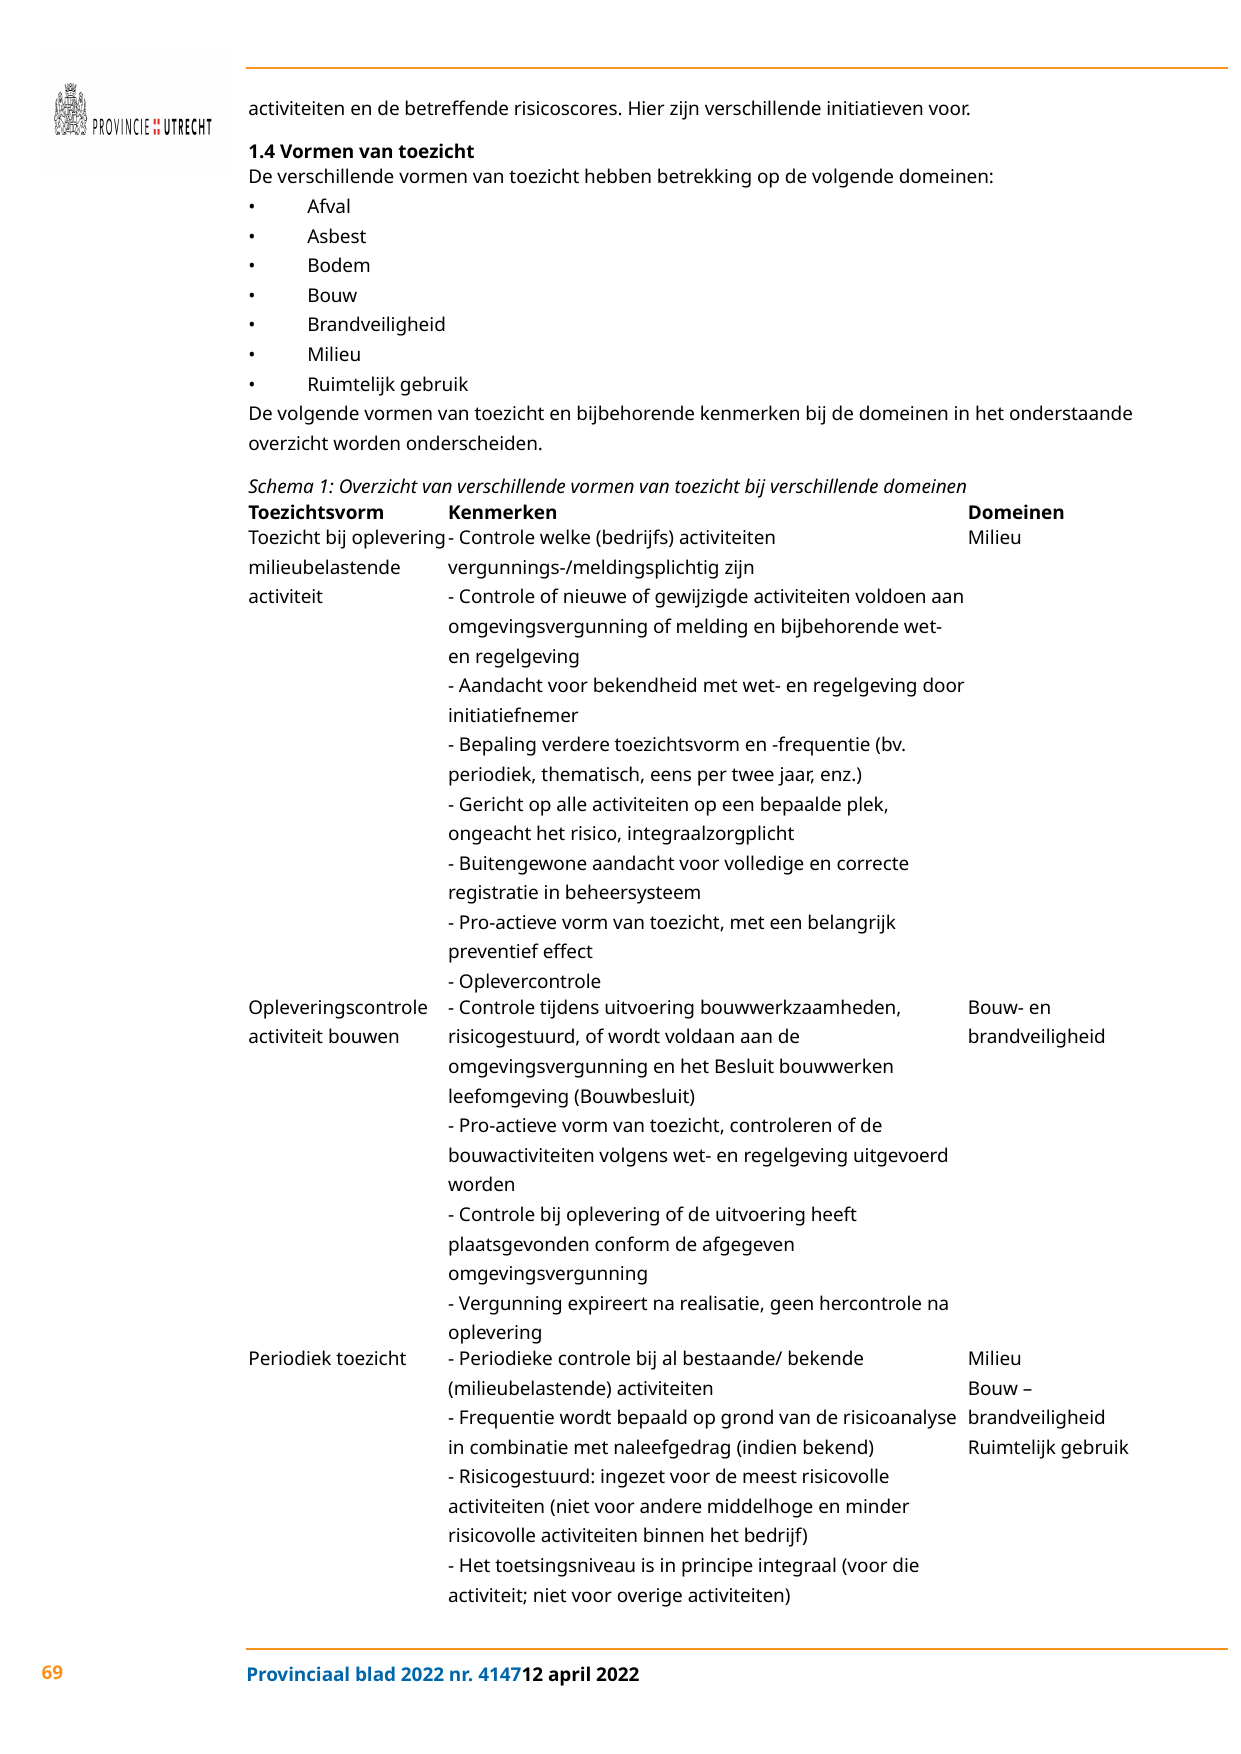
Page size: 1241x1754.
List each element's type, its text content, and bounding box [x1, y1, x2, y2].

table_cell Milieu Bouw – brandveiligheid Ruimtelijk gebruik [968, 1345, 1152, 1608]
text De volgende vormen van toezicht en bijbehorende kenmerken bij de domeinen in het onderstaande overzicht worden onderscheiden. [248, 400, 1152, 456]
table_header Kenmerken [448, 499, 968, 524]
table_cell - Controle tijdens uitvoering bouwwerkzaamheden, risicogestuurd, of wordt voldaan aan de omgevingsvergunning en het Besluit bouwwerken leefomgeving (Bouwbesluit) - Pro-actieve vorm van toezicht, controleren of de bouwactiviteiten volgens wet- en regelgeving uitgevoerd worden - Controle bij oplevering of de uitvoering heeft plaatsgevonden conform de afgegeven omgevingsvergunning - Vergunning expireert na realisatie, geen hercontrole na oplevering [448, 994, 968, 1345]
list Brandveiligheid [248, 312, 1152, 337]
list Ruimtelijk gebruik [248, 371, 1152, 396]
text Schema 1: Overzicht van verschillende vormen van toezicht bij verschillende domeinen [248, 473, 1152, 499]
list Afval [248, 193, 1152, 219]
table_cell Toezicht bij oplevering milieubelastende activiteit [248, 525, 448, 994]
text De verschillende vormen van toezicht hebben betrekking op de volgende domeinen: [248, 164, 1152, 189]
table_cell - Periodieke controle bij al bestaande/ bekende (milieubelastende) activiteiten - Frequentie wordt bepaald op grond van de risicoanalyse in combinatie met naleefgedrag (indien bekend) - Risicogestuurd: ingezet voor de meest risicovolle activiteiten (niet voor andere middelhoge en minder risicovolle activiteiten binnen het bedrijf) - Het toetsingsniveau is in principe integraal (voor die activiteit; niet voor overige activiteiten) [448, 1345, 968, 1608]
text 1.4 Vormen van toezicht [248, 138, 1152, 164]
picture [41, 47, 231, 172]
text activiteiten en de betreffende risicoscores. Hier zijn verschillende initiatieven voor. [248, 95, 1152, 121]
table_cell Periodiek toezicht [248, 1345, 448, 1608]
table_header Domeinen [968, 499, 1152, 524]
list Bouw [248, 282, 1152, 308]
list Asbest [248, 223, 1152, 248]
table_cell - Controle welke (bedrijfs) activiteiten vergunnings-/meldingsplichtig zijn - Controle of nieuwe of gewijzigde activiteiten voldoen aan omgevingsvergunning of melding en bijbehorende wet- en regelgeving - Aandacht voor bekendheid met wet- en regelgeving door initiatiefnemer - Bepaling verdere toezichtsvorm en -frequentie (bv. periodiek, thematisch, eens per twee jaar, enz.) - Gericht op alle activiteiten op een bepaalde plek, ongeacht het risico, integraalzorgplicht - Buitengewone aandacht voor volledige en correcte registratie in beheersysteem - Pro-actieve vorm van toezicht, met een belangrijk preventief effect - Oplevercontrole [448, 525, 968, 994]
table_header Toezichtsvorm [248, 499, 448, 524]
list Milieu [248, 341, 1152, 367]
table_cell Bouw- en brandveiligheid [968, 994, 1152, 1345]
list Bodem [248, 252, 1152, 278]
table_cell Opleveringscontrole activiteit bouwen [248, 994, 448, 1345]
table_cell Milieu [968, 525, 1152, 994]
